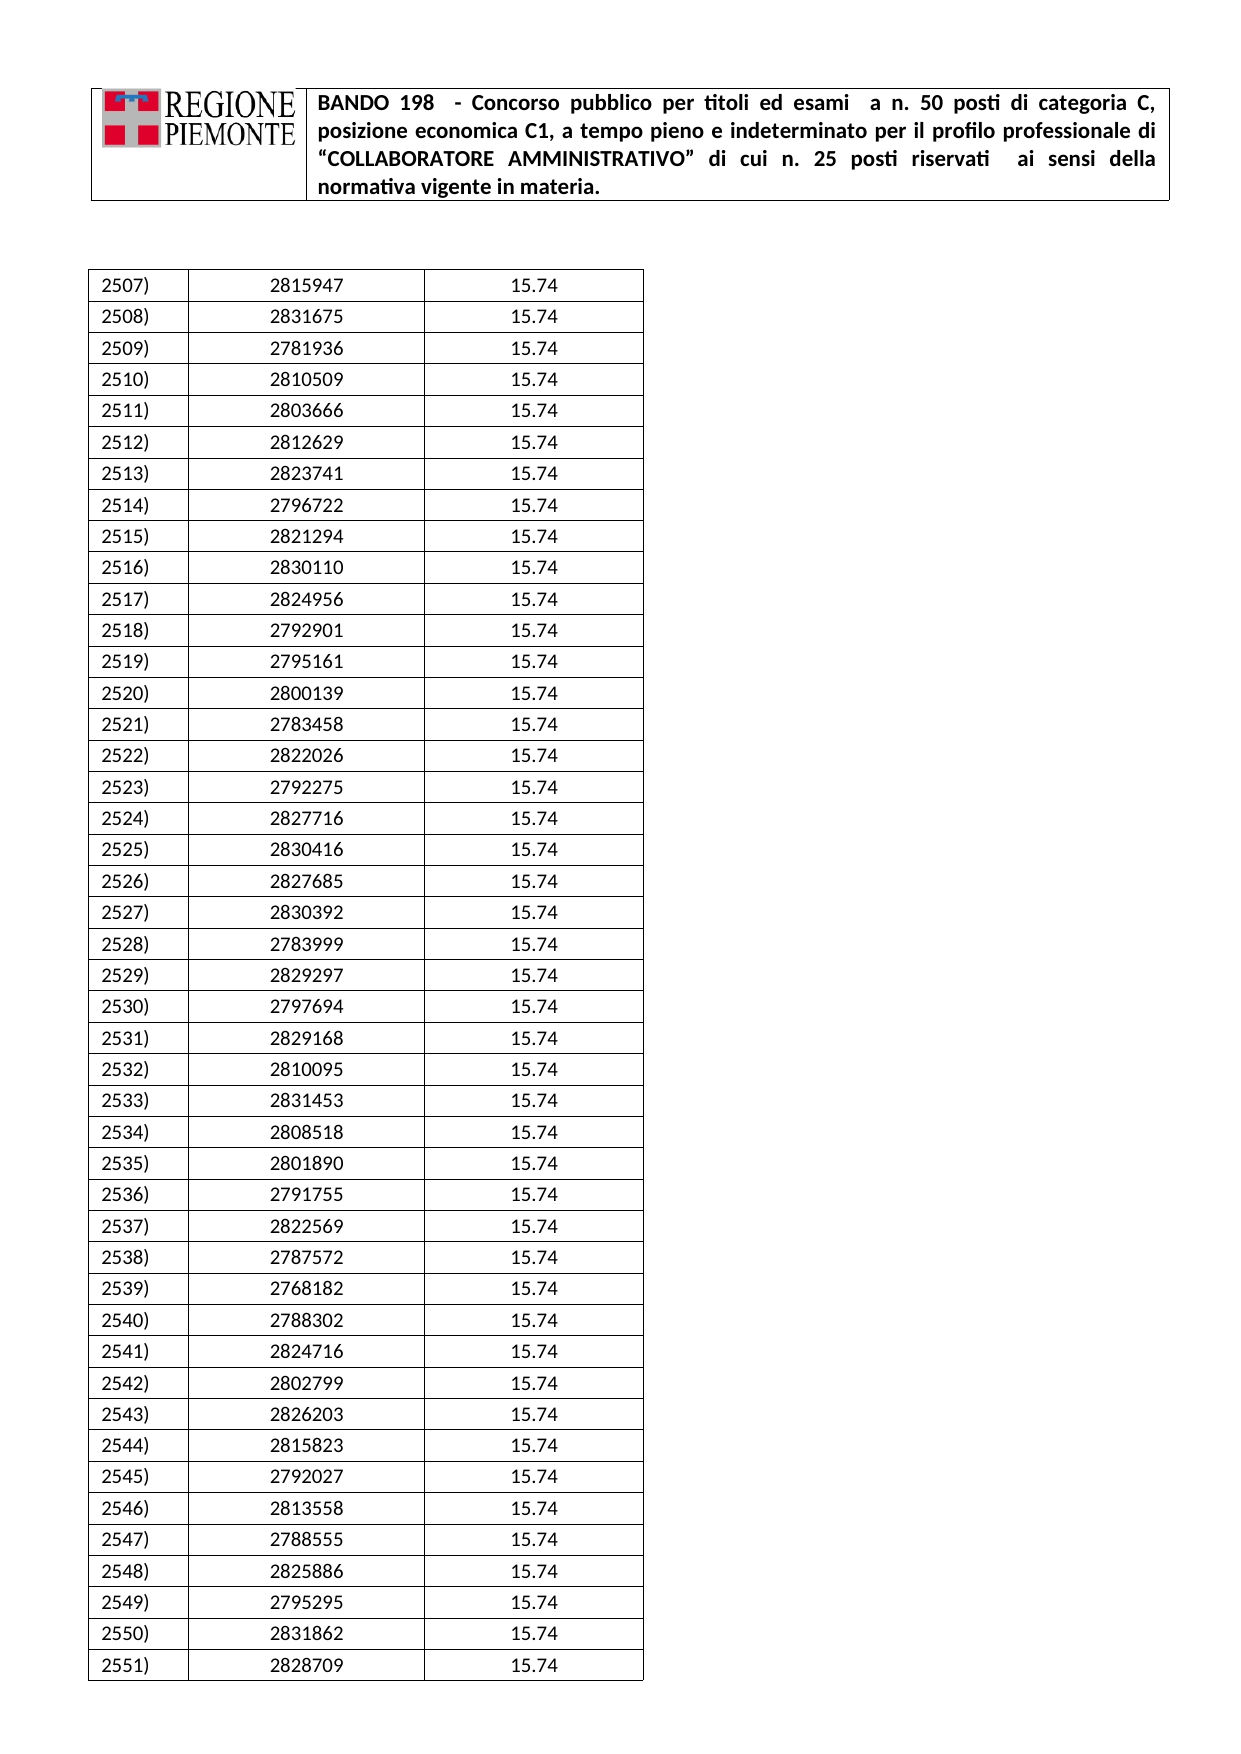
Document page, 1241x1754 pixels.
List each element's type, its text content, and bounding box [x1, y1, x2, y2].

table_cell [89, 552, 188, 583]
table_cell [89, 866, 188, 896]
table_cell 15,74 [425, 1525, 643, 1555]
table_cell 2824956 [189, 584, 424, 614]
table_cell 2800139 [189, 678, 424, 708]
table_cell [89, 1493, 188, 1523]
table_cell 2823741 [189, 459, 424, 489]
table_cell [89, 960, 188, 990]
table_cell [89, 1587, 188, 1617]
table_cell 2802799 [189, 1368, 424, 1398]
table_cell 2815823 [189, 1430, 424, 1461]
table_cell 15,74 [425, 897, 643, 928]
table_cell 15,74 [425, 803, 643, 834]
table_cell [89, 1430, 188, 1461]
table_cell 15,74 [425, 678, 643, 708]
table_cell 2813558 [189, 1493, 424, 1523]
table_cell 15,74 [425, 1086, 643, 1116]
table_cell 15,74 [425, 929, 643, 959]
table_cell 15,74 [425, 427, 643, 457]
table_cell [89, 835, 188, 865]
table_cell 15,74 [425, 835, 643, 865]
table_cell [89, 584, 188, 614]
table_cell 15,74 [425, 1336, 643, 1367]
table_cell 15,74 [425, 1023, 643, 1053]
table_cell 2787572 [189, 1242, 424, 1273]
table_cell 15,74 [425, 1493, 643, 1523]
table_cell 15,74 [425, 1650, 643, 1680]
table_cell 2803666 [189, 396, 424, 426]
table_cell [89, 333, 188, 363]
table_cell [89, 521, 188, 551]
table_cell 2831675 [189, 302, 424, 332]
table_cell [89, 1242, 188, 1273]
table_cell 2792275 [189, 772, 424, 802]
table_cell [89, 1650, 188, 1680]
table_cell 2810095 [189, 1054, 424, 1084]
table_cell [89, 991, 188, 1022]
table_cell 15,74 [425, 552, 643, 583]
table_cell 15,74 [425, 396, 643, 426]
table_cell 15,74 [425, 490, 643, 520]
table_cell 15,74 [425, 960, 643, 990]
table_cell 15,74 [425, 1148, 643, 1178]
table_cell 2825886 [189, 1556, 424, 1586]
table_cell 15,74 [425, 615, 643, 646]
table_cell [89, 1148, 188, 1178]
table_cell 2831453 [189, 1086, 424, 1116]
table_cell 2792901 [189, 615, 424, 646]
table_cell 15,74 [425, 1399, 643, 1429]
table_cell 15,74 [425, 584, 643, 614]
table_cell [89, 1274, 188, 1304]
table_cell 2822569 [189, 1211, 424, 1241]
table_cell 2822026 [189, 741, 424, 771]
table_cell [89, 897, 188, 928]
table_cell 15,74 [425, 270, 643, 301]
table_cell [89, 1117, 188, 1147]
table_cell 15,74 [425, 1305, 643, 1335]
table_cell [89, 427, 188, 457]
table_cell 15,74 [425, 741, 643, 771]
table_cell [89, 1336, 188, 1367]
table_cell 15,74 [425, 1211, 643, 1241]
table_cell [89, 364, 188, 395]
table_cell [89, 1180, 188, 1210]
table_cell 2830416 [189, 835, 424, 865]
table_cell 2797694 [189, 991, 424, 1022]
table_cell 15,74 [425, 1180, 643, 1210]
table_cell [89, 1399, 188, 1429]
table_cell 2791755 [189, 1180, 424, 1210]
table_cell 15,74 [425, 1587, 643, 1617]
table_cell 2792027 [189, 1462, 424, 1492]
table_cell 15,74 [425, 1556, 643, 1586]
table_cell 2801890 [189, 1148, 424, 1178]
table_cell 2821294 [189, 521, 424, 551]
table_cell [89, 302, 188, 332]
table_cell 2830392 [189, 897, 424, 928]
table_cell [89, 647, 188, 677]
table_cell 2826203 [189, 1399, 424, 1429]
table_cell 15,74 [425, 302, 643, 332]
table_cell [89, 1211, 188, 1241]
table_cell 15,74 [425, 647, 643, 677]
table_cell 2768182 [189, 1274, 424, 1304]
table_cell 2827716 [189, 803, 424, 834]
table_cell [89, 1023, 188, 1053]
table_cell 15,74 [425, 991, 643, 1022]
table_cell 15,74 [425, 866, 643, 896]
table_cell 15,74 [425, 1619, 643, 1649]
table_cell [89, 459, 188, 489]
table_cell 2781936 [189, 333, 424, 363]
table_cell 15,74 [425, 1430, 643, 1461]
table_cell 2829297 [189, 960, 424, 990]
table_cell [89, 741, 188, 771]
table_cell 2828709 [189, 1650, 424, 1680]
table_cell 2812629 [189, 427, 424, 457]
table_cell [89, 270, 188, 301]
table_cell 2824716 [189, 1336, 424, 1367]
table_cell [89, 1462, 188, 1492]
table_cell 15,74 [425, 709, 643, 739]
table_cell 2795295 [189, 1587, 424, 1617]
table_cell 15,74 [425, 1242, 643, 1273]
table_cell 2783999 [189, 929, 424, 959]
table_cell [89, 1619, 188, 1649]
table_cell 2808518 [189, 1117, 424, 1147]
picture [101, 87, 296, 148]
table_cell 15,74 [425, 1368, 643, 1398]
table_cell 2831862 [189, 1619, 424, 1649]
table_cell 15,74 [425, 1274, 643, 1304]
table_cell [89, 803, 188, 834]
table_cell 2830110 [189, 552, 424, 583]
table_cell 2827685 [189, 866, 424, 896]
table_cell 15,74 [425, 459, 643, 489]
table_cell 15,74 [425, 1462, 643, 1492]
table_cell 2783458 [189, 709, 424, 739]
table_cell 2829168 [189, 1023, 424, 1053]
table_cell 15,74 [425, 1054, 643, 1084]
table_cell [89, 772, 188, 802]
table_cell 2788302 [189, 1305, 424, 1335]
table_cell 2796722 [189, 490, 424, 520]
table_cell 2795161 [189, 647, 424, 677]
table_cell [89, 1556, 188, 1586]
table_cell 15,74 [425, 772, 643, 802]
table_cell [89, 490, 188, 520]
table_cell 2788555 [189, 1525, 424, 1555]
table_cell [89, 709, 188, 739]
table_cell 2815947 [189, 270, 424, 301]
table_cell [89, 1305, 188, 1335]
table_cell [89, 1525, 188, 1555]
table_cell [89, 615, 188, 646]
table_cell [89, 1086, 188, 1116]
table_cell 15,74 [425, 333, 643, 363]
table_cell [89, 929, 188, 959]
table_cell 15,74 [425, 1117, 643, 1147]
table_cell 2810509 [189, 364, 424, 395]
table_cell 15,74 [425, 364, 643, 395]
table_cell [89, 678, 188, 708]
table_cell [89, 396, 188, 426]
table_cell [89, 1368, 188, 1398]
table_cell 15,74 [425, 521, 643, 551]
table_cell [89, 1054, 188, 1084]
